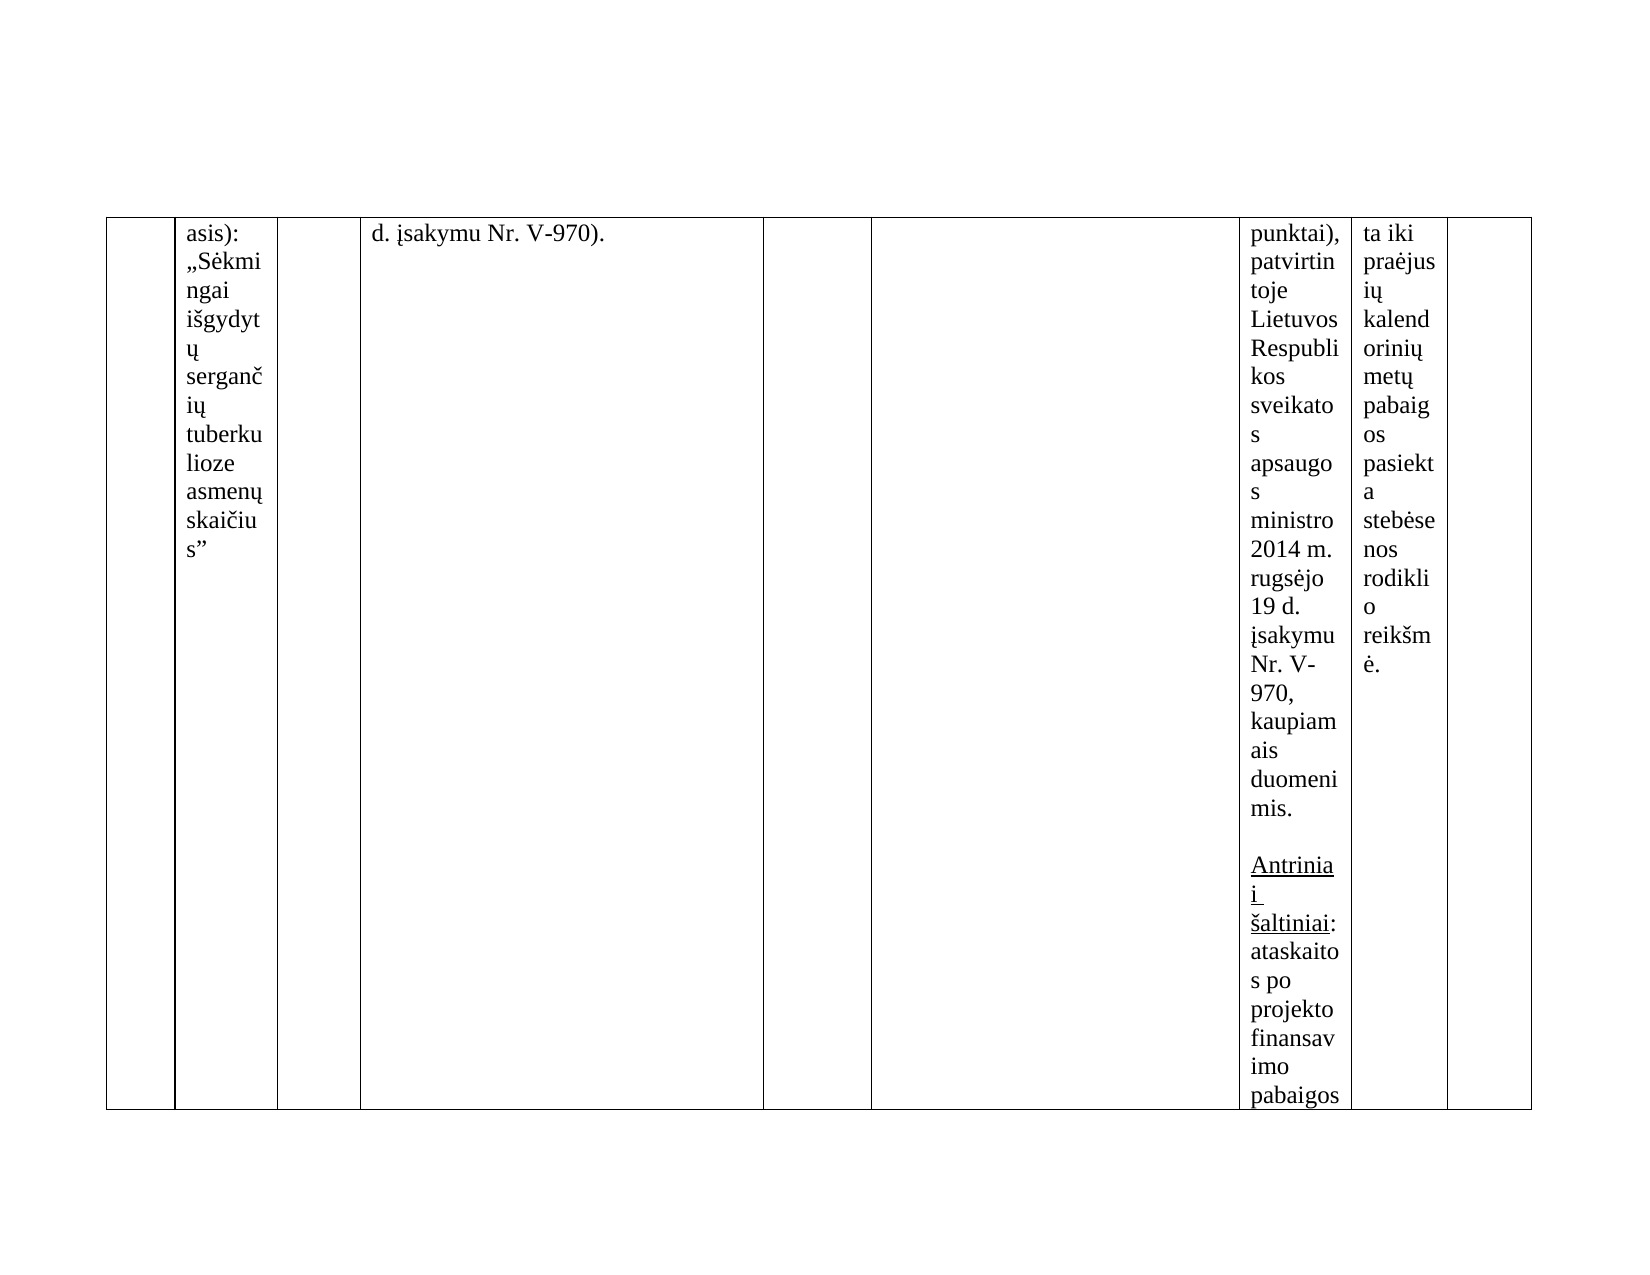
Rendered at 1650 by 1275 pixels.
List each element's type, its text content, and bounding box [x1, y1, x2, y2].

table_cell [107, 218, 174, 1109]
table_cell [278, 218, 360, 1109]
table_cell punktai), patvirtintoje Lietuvos Respublikos sveikatos apsaugos ministro 2014 m. rugsėjo 19 d. įsakymu Nr. V-970, kaupiamais duomenimis. Antriniai šaltiniai: ataskaitos po projekto finansavimo pabaigos [1240, 218, 1351, 1109]
table_cell [764, 218, 871, 1109]
table_cell d. įsakymu Nr. V-970). [361, 218, 763, 1109]
table_cell [872, 218, 1239, 1109]
table_cell asis): „Sėkmingai išgydytų sergančių tuberkulioze asmenų skaičius” [176, 218, 277, 1109]
table_cell ta iki praėjusių kalendorinių metų pabaigos pasiekta stebėsenos rodiklio reikšmė. [1352, 218, 1447, 1109]
table_cell [1448, 218, 1531, 1109]
